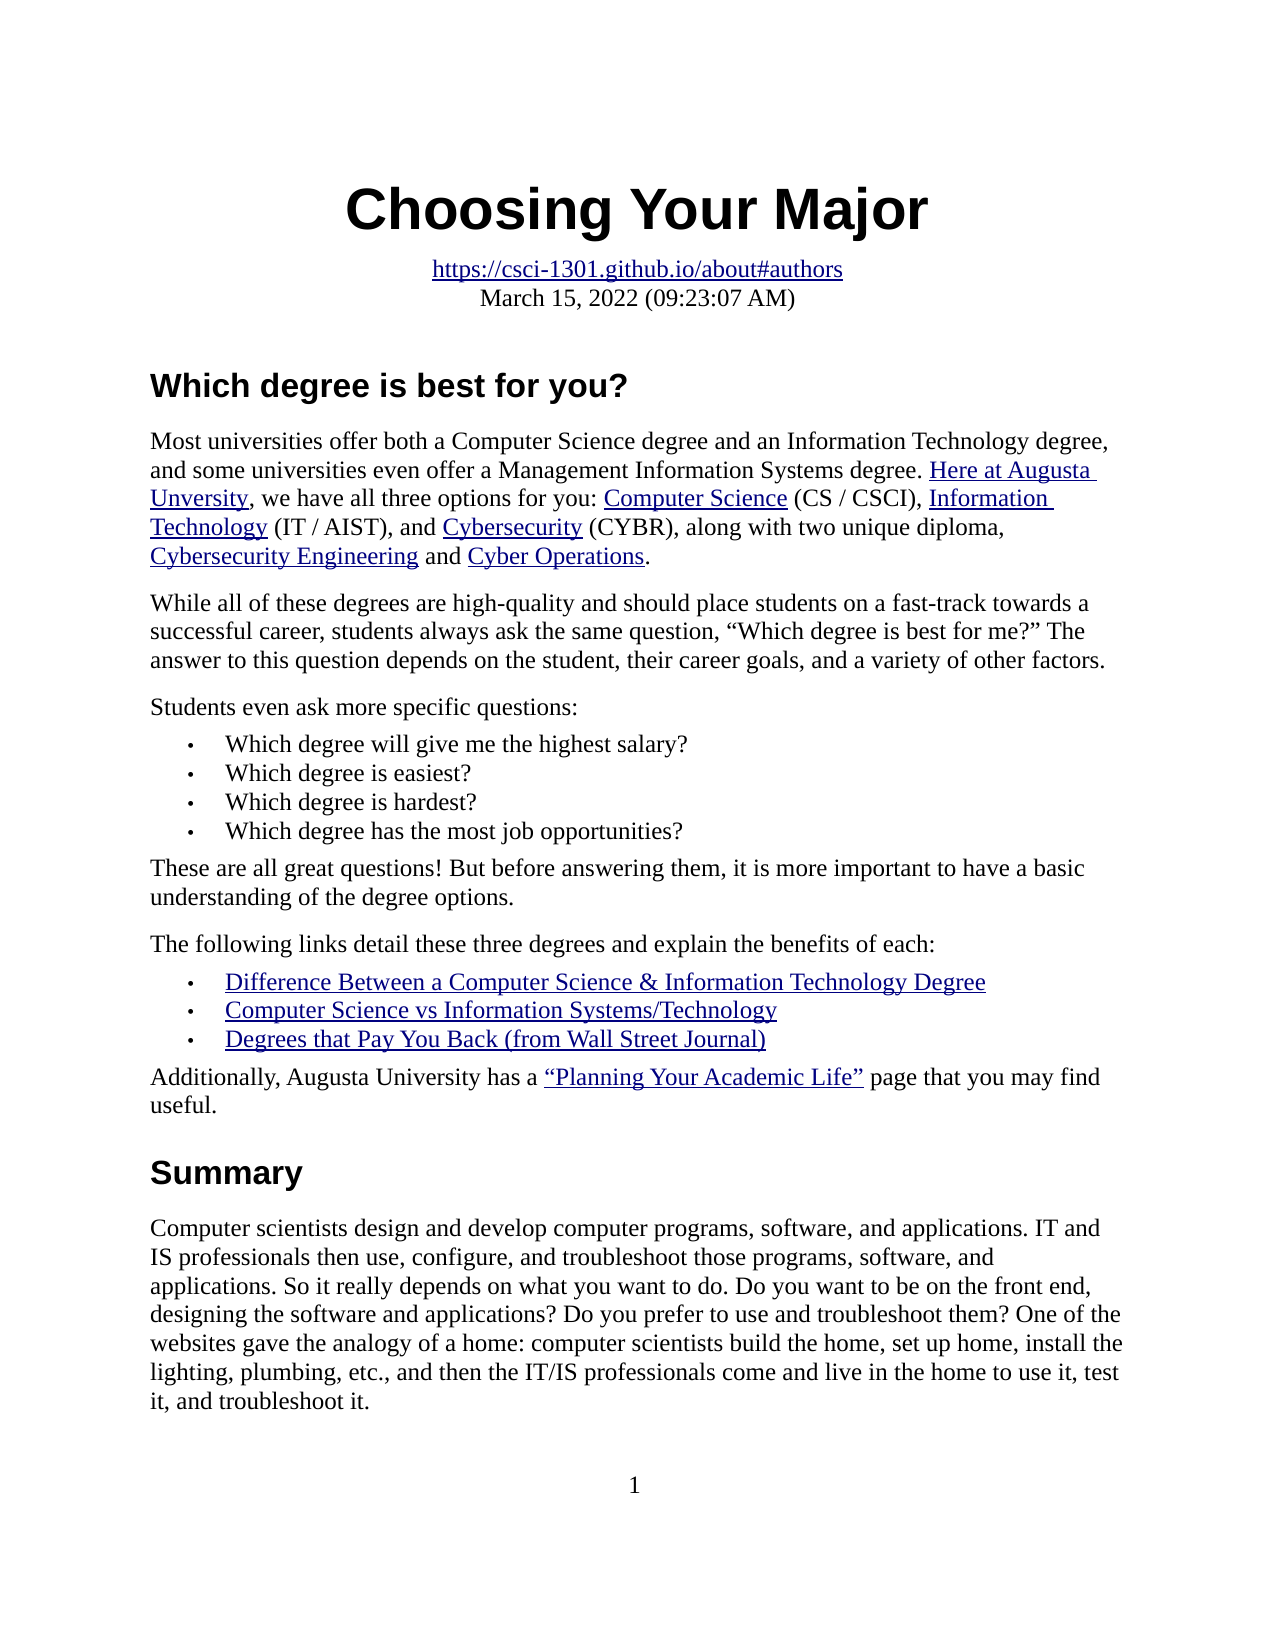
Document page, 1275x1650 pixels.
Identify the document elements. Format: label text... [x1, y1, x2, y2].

subtitle Which degree is best for you? [150, 366, 1125, 404]
list Which degree is easiest? [187, 758, 1125, 787]
list Degrees that Pay You Back (from Wall Street Journal) [187, 1024, 1125, 1053]
text While all of these degrees are high-quality and should place students on a fast-track towards a successful career, students always ask the same question, “Which degree is best for me?” The answer to this question depends on the student, their career goals, and a variety of other factors. [150, 588, 1125, 674]
text Students even ask more specific questions: [150, 692, 1125, 721]
text Computer scientists design and develop computer programs, software, and applications. IT and IS professionals then use, configure, and troubleshoot those programs, software, and applications. So it really depends on what you want to do. Do you want to be on the front end, designing the software and applications? Do you prefer to use and troubleshoot them? One of the websites gave the analogy of a home: computer scientists build the home, set up home, install the lighting, plumbing, etc., and then the IT/IS professionals come and live in the home to use it, test it, and troubleshoot it. [150, 1213, 1125, 1414]
list Difference Between a Computer Science & Information Technology Degree [187, 967, 1125, 995]
text March 15, 2022 (09:23:07 AM) [150, 283, 1125, 312]
text Most universities offer both a Computer Science degree and an Information Technology degree, and some universities even offer a Management Information Systems degree. Here at Augusta Unversity, we have all three options for you: Computer Science (CS / CSCI), Information Technology (IT / AIST), and Cybersecurity (CYBR), along with two unique diploma, Cybersecurity Engineering and Cyber Operations. [150, 426, 1125, 570]
text https://csci-1301.github.io/about#authors [150, 254, 1125, 283]
list Computer Science vs Information Systems/Technology [187, 995, 1125, 1024]
list Which degree will give me the highest salary? [187, 729, 1125, 758]
list Which degree is hardest? [187, 787, 1125, 816]
text These are all great questions! But before answering them, it is more important to have a basic understanding of the degree options. [150, 853, 1125, 911]
subtitle Summary [150, 1153, 1125, 1192]
text Additionally, Augusta University has a “Planning Your Academic Life” page that you may find useful. [150, 1062, 1125, 1119]
text The following links detail these three degrees and explain the benefits of each: [150, 929, 1125, 958]
title Choosing Your Major [150, 175, 1125, 242]
list Which degree has the most job opportunities? [187, 816, 1125, 844]
